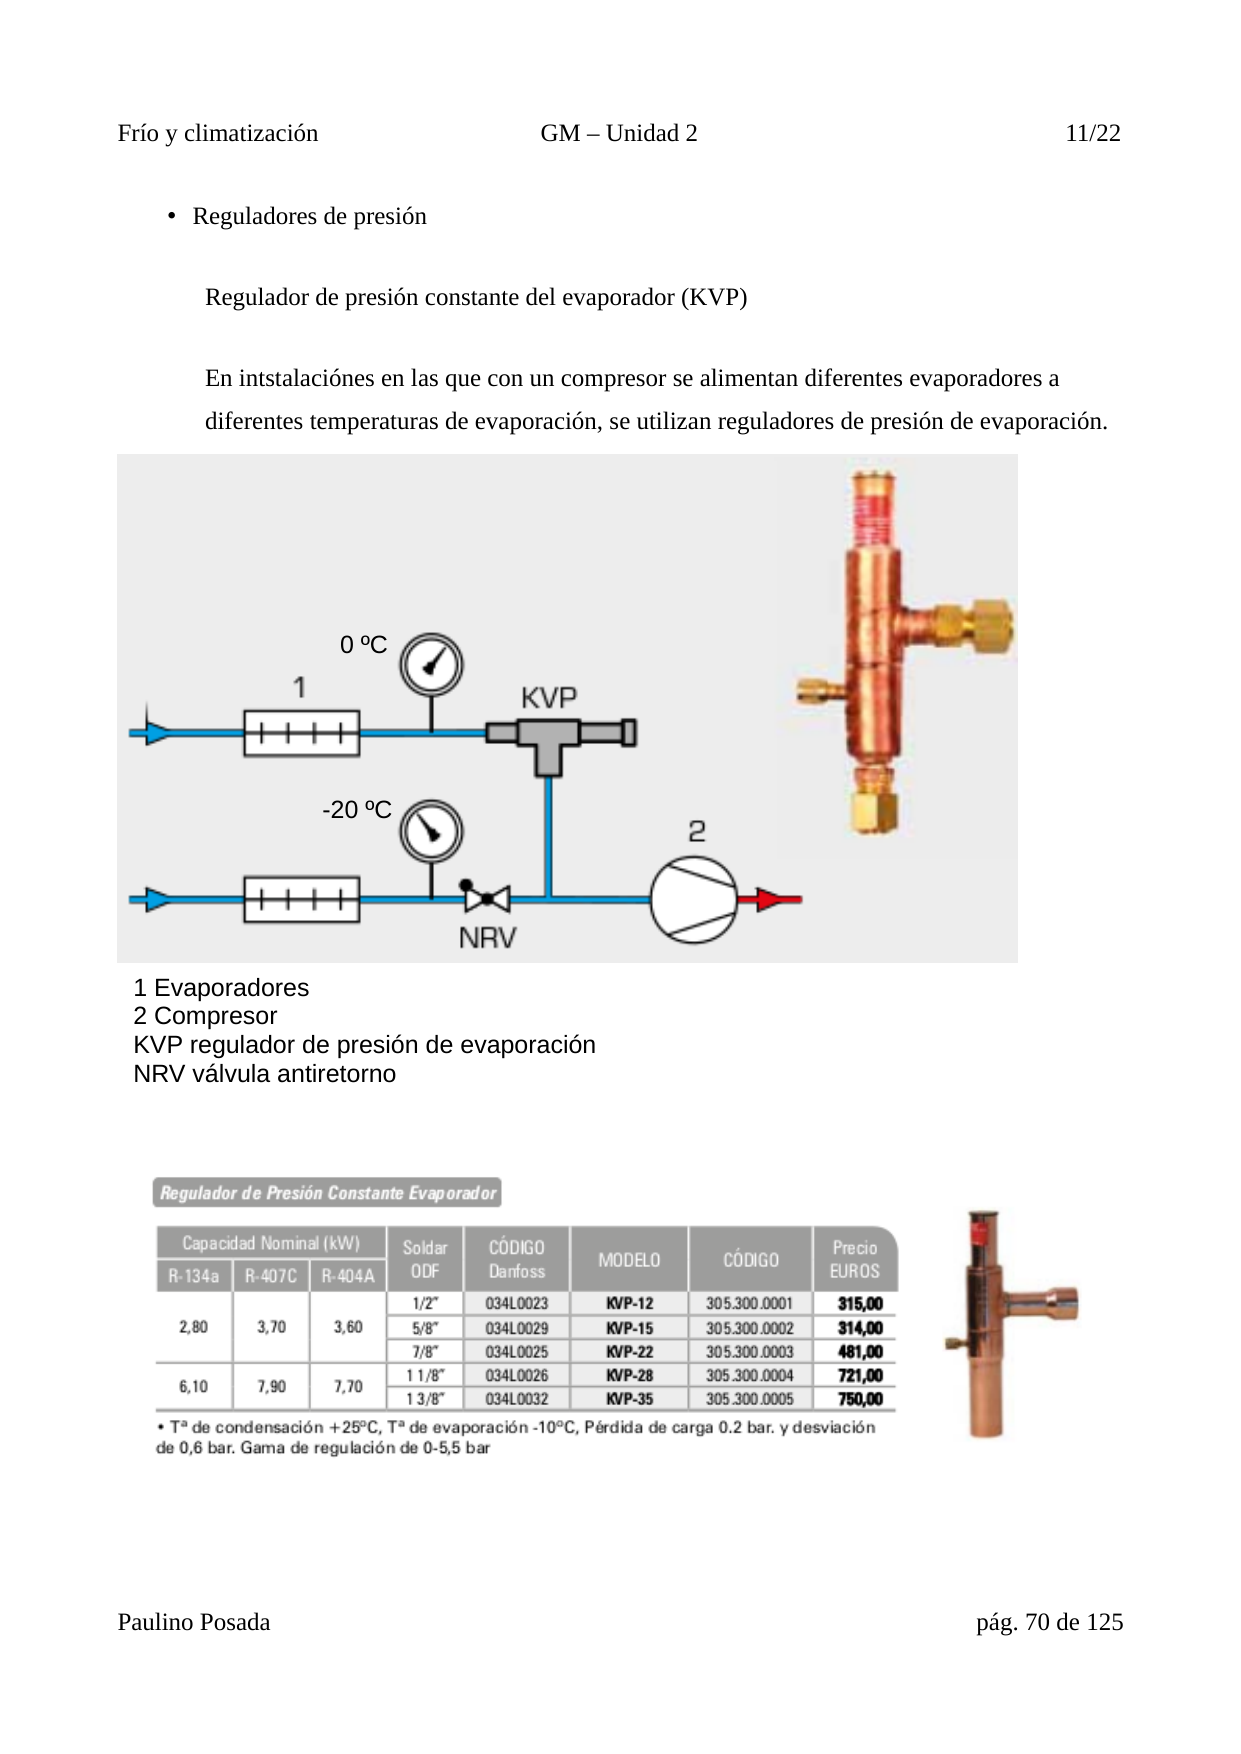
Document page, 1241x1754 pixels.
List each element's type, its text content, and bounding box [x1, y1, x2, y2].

list Reguladores de presión [167, 201, 1123, 230]
list Regulador de presión constante del evaporador (KVP) [167, 282, 1123, 311]
picture [139, 1165, 1099, 1463]
picture [117, 454, 1018, 963]
list En intstalaciónes en las que con un compresor se alimentan diferentes evaporadores a diferentes temperaturas de evaporación, se utilizan reguladores de presión de evaporación. [167, 363, 1123, 434]
